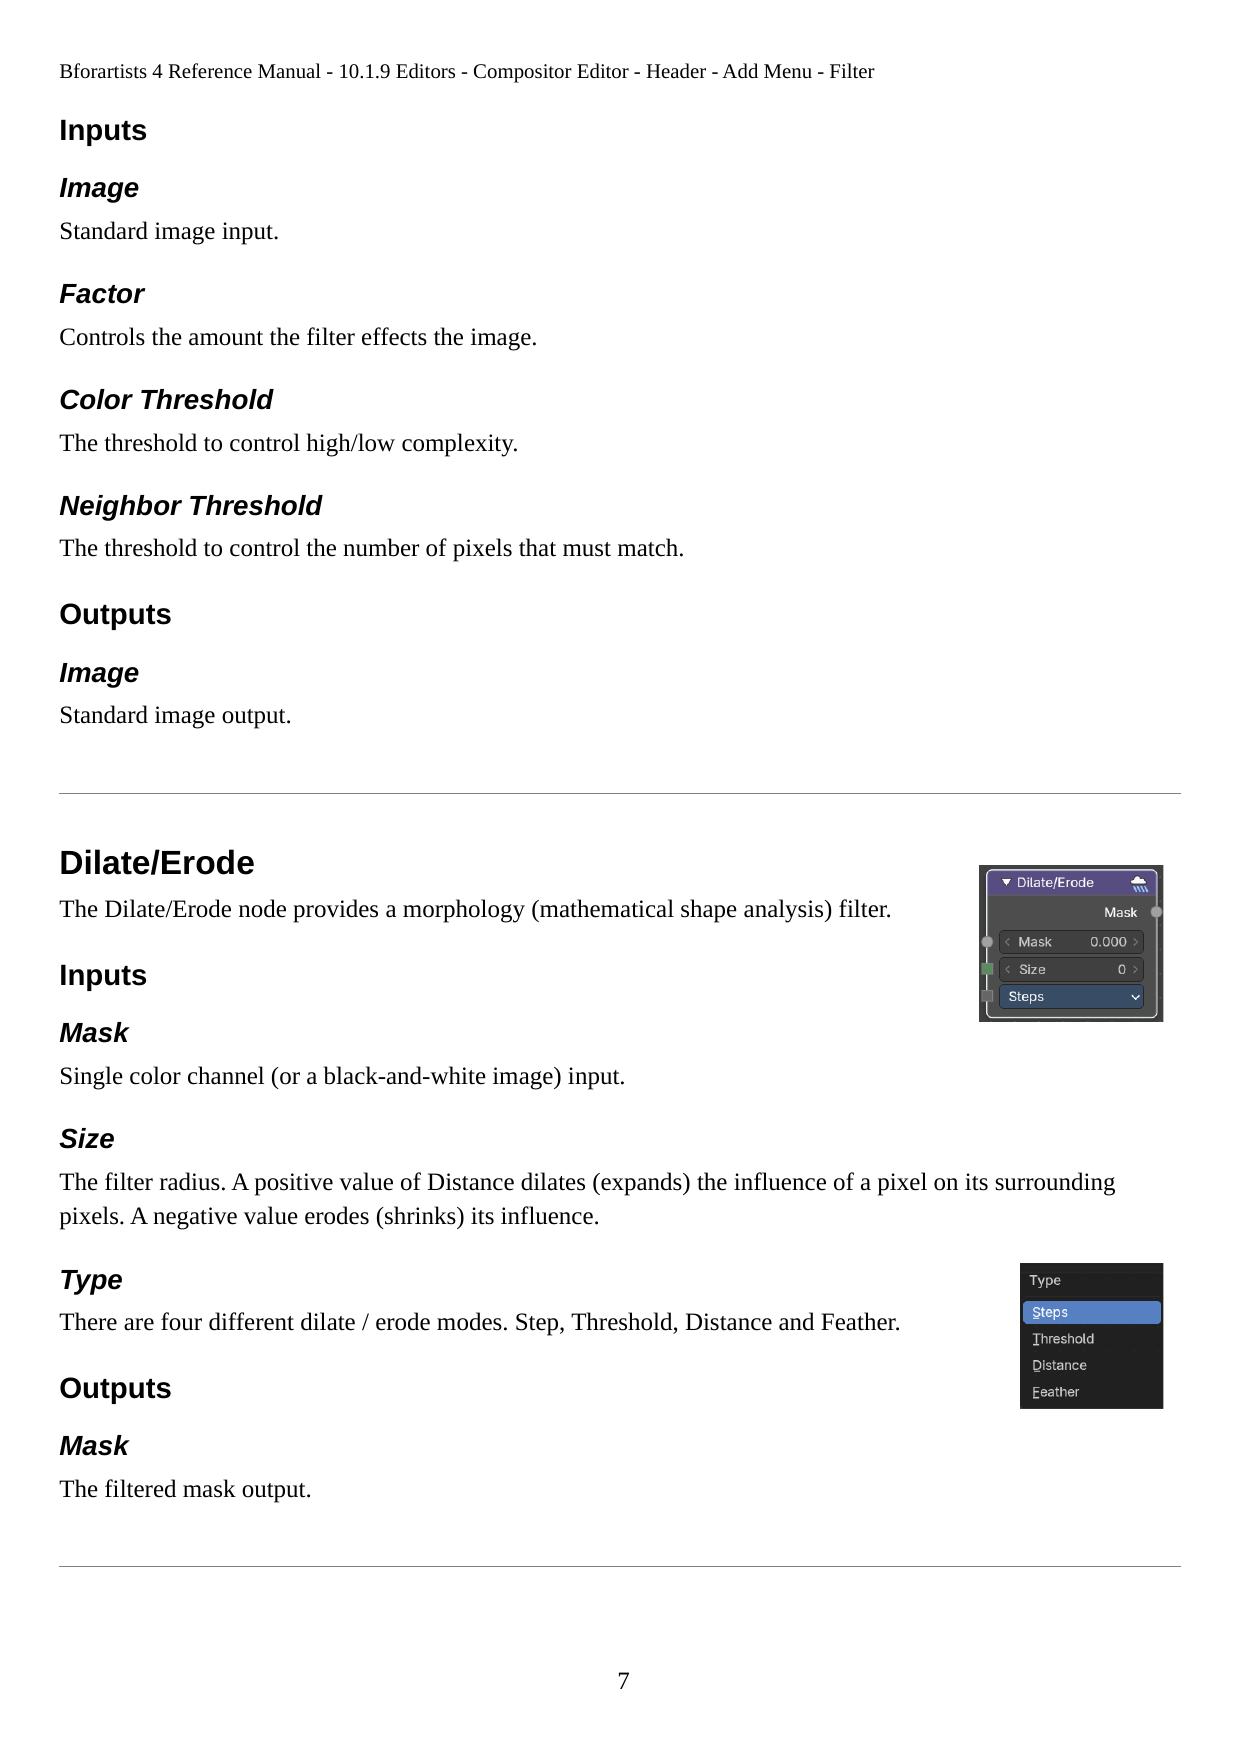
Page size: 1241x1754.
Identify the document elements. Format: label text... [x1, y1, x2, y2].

text The threshold to control high/low complexity. [59, 428, 1181, 456]
subtitle [1164, 1371, 1181, 1405]
text The threshold to control the number of pixels that must match. [59, 533, 1181, 562]
subtitle Inputs [59, 958, 979, 992]
subtitle Size [59, 1123, 1181, 1154]
text There are four different dilate / erode modes. Step, Threshold, Distance and Feather. [59, 1307, 1020, 1336]
text The filter radius. A positive value of Distance dilates (expands) the influence of a pixel on its surrounding pixels. A negative value erodes (shrinks) its influence. [59, 1167, 1181, 1230]
subtitle Outputs [59, 597, 1181, 631]
picture [979, 865, 1164, 1022]
subtitle Neighbor Threshold [59, 489, 1181, 521]
subtitle Inputs [59, 113, 1181, 146]
subtitle Mask [59, 1430, 1181, 1462]
text The filtered mask output. [59, 1474, 1181, 1503]
subtitle Image [59, 656, 1181, 688]
subtitle Image [59, 171, 1181, 203]
text The Dilate/Erode node provides a morphology (mathematical shape analysis) filter. [59, 894, 979, 923]
text Single color channel (or a black-and-white image) input. [59, 1061, 1181, 1090]
picture [1020, 1263, 1164, 1409]
subtitle Type [59, 1263, 1020, 1295]
text Standard image output. [59, 700, 1181, 729]
subtitle Outputs [59, 1371, 1020, 1405]
subtitle [1164, 1263, 1181, 1295]
subtitle Color Threshold [59, 383, 1181, 415]
subtitle Mask [59, 1017, 1181, 1048]
text Standard image input. [59, 216, 1181, 244]
text Controls the amount the filter effects the image. [59, 322, 1181, 350]
subtitle [1164, 958, 1181, 992]
subtitle Dilate/Erode [59, 843, 1181, 882]
subtitle Factor [59, 277, 1181, 309]
